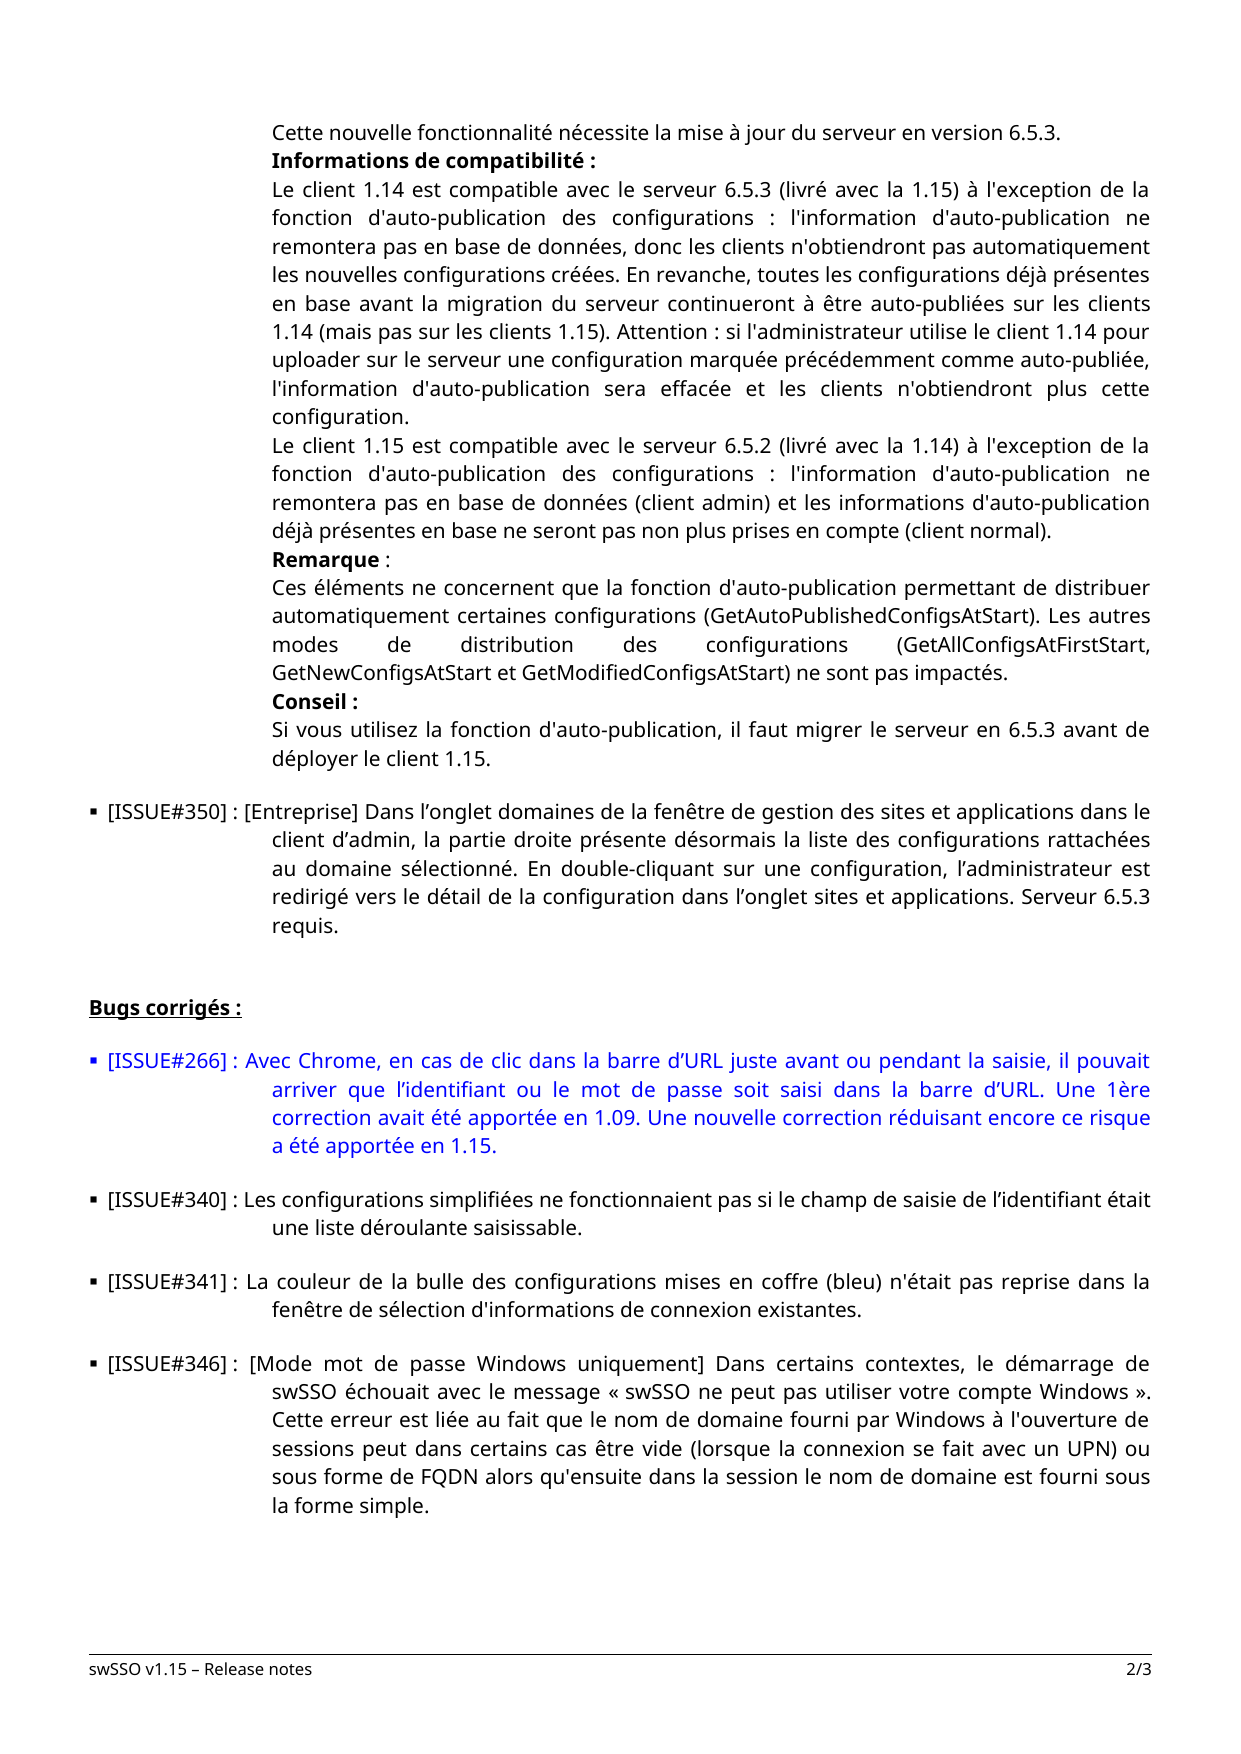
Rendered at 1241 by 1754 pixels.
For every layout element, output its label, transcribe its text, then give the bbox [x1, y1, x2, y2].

list [ISSUE#340] : Les configurations simplifiées ne fonctionnaient pas si le champ de saisie de l’identifiant était une liste déroulante saisissable. [89, 1185, 1152, 1242]
list [ISSUE#350] : [Entreprise] Dans l’onglet domaines de la fenêtre de gestion des sites et applications dans le client d’admin, la partie droite présente désormais la liste des configurations rattachées au domaine sélectionné. En double-cliquant sur une configuration, l’administrateur est redirigé vers le détail de la configuration dans l’onglet sites et applications. Serveur 6.5.3 requis. [89, 797, 1152, 939]
list Cette nouvelle fonctionnalité nécessite la mise à jour du serveur en version 6.5.3. Informations de compatibilité : Le client 1.14 est compatible avec le serveur 6.5.3 (livré avec la 1.15) à l'exception de la fonction d'auto-publication des configurations : l'information d'auto-publication ne remontera pas en base de données, donc les clients n'obtiendront pas automatiquement les nouvelles configurations créées. En revanche, toutes les configurations déjà présentes en base avant la migration du serveur continueront à être auto-publiées sur les clients 1.14 (mais pas sur les clients 1.15). Attention : si l'administrateur utilise le client 1.14 pour uploader sur le serveur une configuration marquée précédemment comme auto-publiée, l'information d'auto-publication sera effacée et les clients n'obtiendront plus cette configuration. Le client 1.15 est compatible avec le serveur 6.5.2 (livré avec la 1.14) à l'exception de la fonction d'auto-publication des configurations : l'information d'auto-publication ne remontera pas en base de données (client admin) et les informations d'auto-publication déjà présentes en base ne seront pas non plus prises en compte (client normal). Remarque : Ces éléments ne concernent que la fonction d'auto-publication permettant de distribuer automatiquement certaines configurations (GetAutoPublishedConfigsAtStart). Les autres modes de distribution des configurations (GetAllConfigsAtFirstStart, GetNewConfigsAtStart et GetModifiedConfigsAtStart) ne sont pas impactés. Conseil : Si vous utilisez la fonction d'auto-publication, il faut migrer le serveur en 6.5.3 avant de déployer le client 1.15. [89, 118, 1152, 772]
text Bugs corrigés : [89, 993, 1152, 1021]
list [ISSUE#346] : [Mode mot de passe Windows uniquement] Dans certains contextes, le démarrage de swSSO échouait avec le message « swSSO ne peut pas utiliser votre compte Windows ». Cette erreur est liée au fait que le nom de domaine fourni par Windows à l'ouverture de sessions peut dans certains cas être vide (lorsque la connexion se fait avec un UPN) ou sous forme de FQDN alors qu'ensuite dans la session le nom de domaine est fourni sous la forme simple. [89, 1349, 1152, 1519]
list [ISSUE#266] : Avec Chrome, en cas de clic dans la barre d’URL juste avant ou pendant la saisie, il pouvait arriver que l’identifiant ou le mot de passe soit saisi dans la barre d’URL. Une 1ère correction avait été apportée en 1.09. Une nouvelle correction réduisant encore ce risque a été apportée en 1.15. [89, 1046, 1152, 1160]
list [ISSUE#341] : La couleur de la bulle des configurations mises en coffre (bleu) n'était pas reprise dans la fenêtre de sélection d'informations de connexion existantes. [89, 1267, 1152, 1324]
